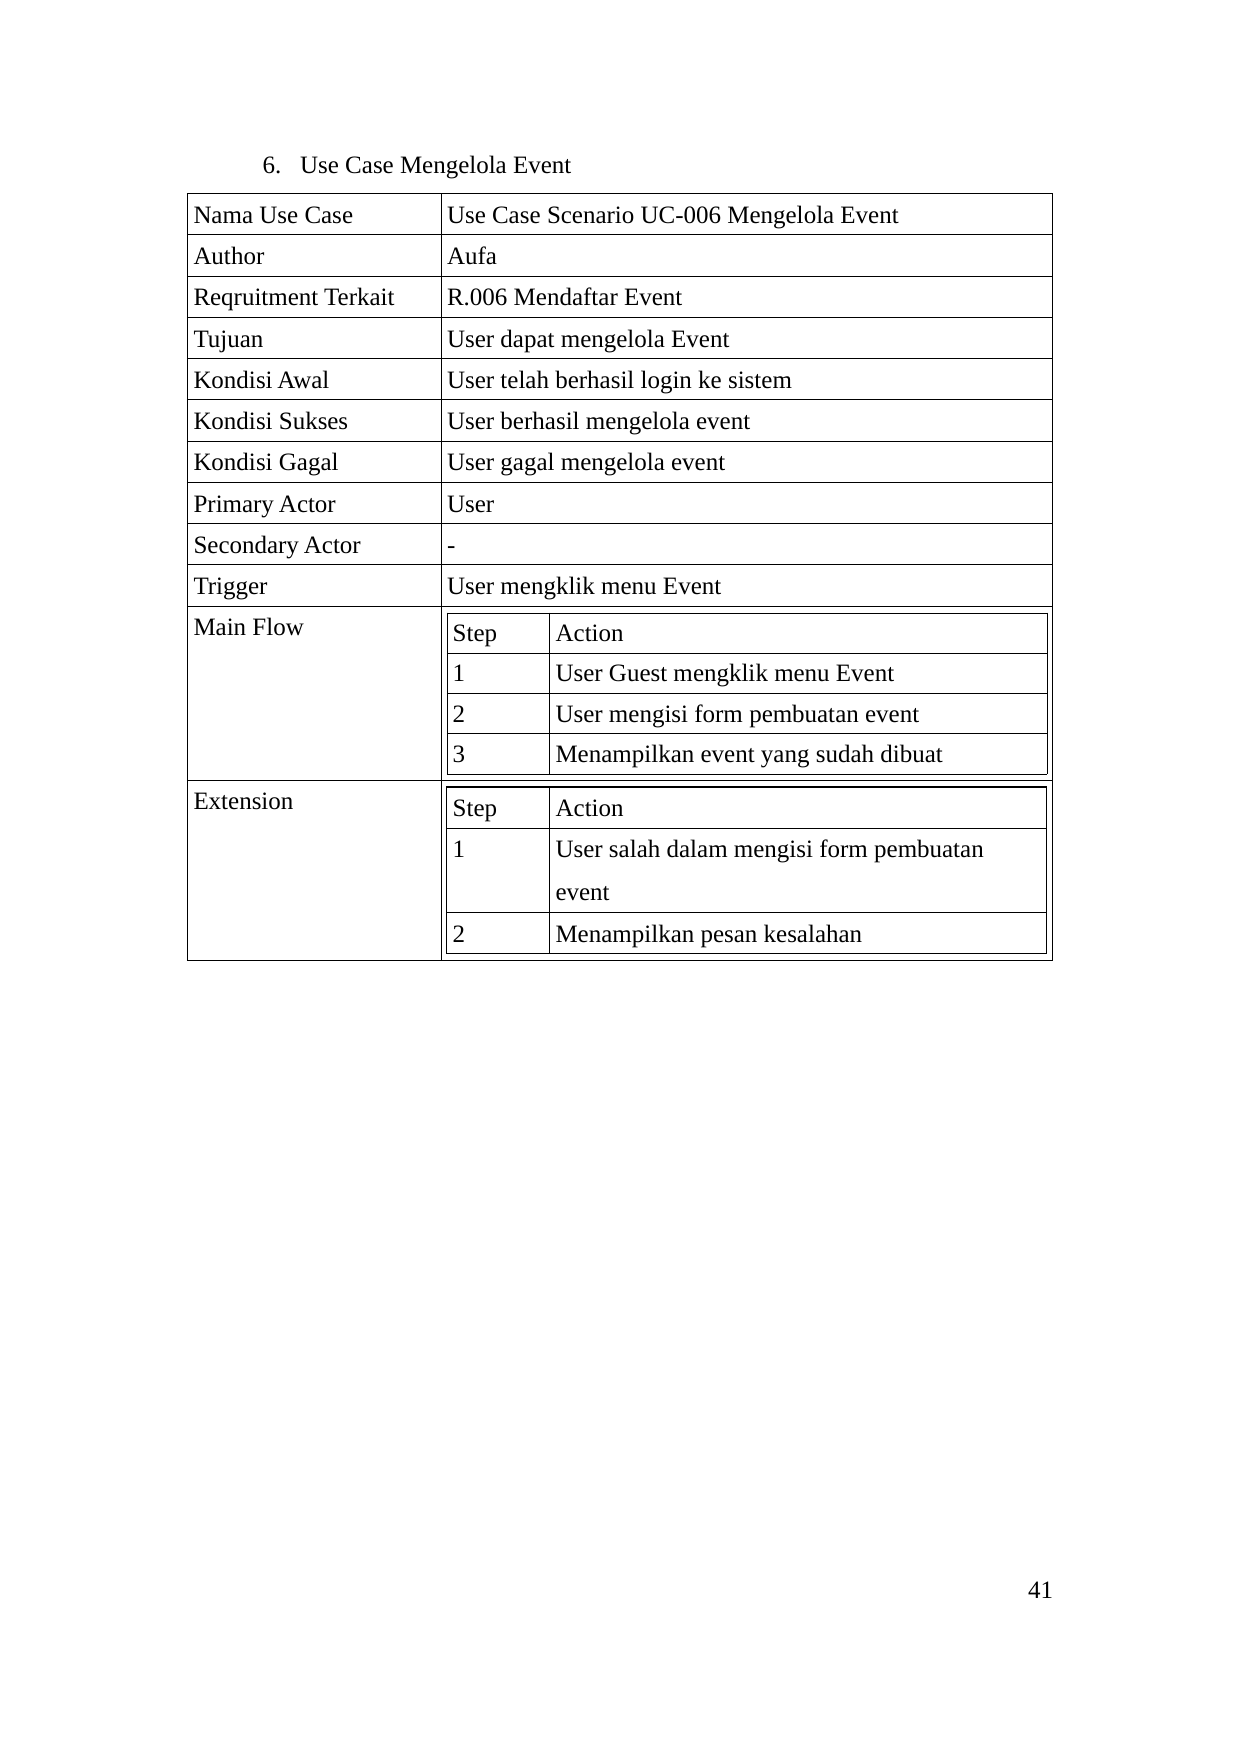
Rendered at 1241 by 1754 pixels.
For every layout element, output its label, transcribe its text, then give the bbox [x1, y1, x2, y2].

table_cell User Guest mengklik menu Event [550, 654, 1047, 693]
table_cell R.006 Mendaftar Event [442, 277, 1052, 317]
table_cell Menampilkan pesan kesalahan [550, 913, 1046, 953]
table_cell 1 [448, 654, 549, 693]
table_cell User mengisi form pembuatan event [550, 694, 1047, 733]
list Use Case Mengelola Event [262, 150, 1053, 179]
table_cell Author [188, 235, 441, 276]
table_cell Kondisi Sukses [188, 400, 441, 441]
table_cell 1 [447, 829, 549, 912]
table_cell User [442, 483, 1052, 523]
table_cell User gagal mengelola event [442, 442, 1052, 482]
table_cell Reqruitment Terkait [188, 277, 441, 317]
table_cell User mengklik menu Event [442, 565, 1052, 606]
table_cell 2 [447, 913, 549, 953]
table_cell [442, 781, 1052, 960]
table_cell Main Flow [188, 607, 441, 779]
table_cell Primary Actor [188, 483, 441, 523]
table_cell Trigger [188, 565, 441, 606]
table_cell Extension [188, 781, 441, 960]
table_cell Aufa [442, 235, 1052, 276]
table_cell Kondisi Gagal [188, 442, 441, 482]
table_cell User telah berhasil login ke sistem [442, 359, 1052, 399]
table_header Step [447, 788, 549, 828]
table_cell - [442, 524, 1052, 564]
table_header Action [550, 614, 1047, 653]
table_cell User salah dalam mengisi form pembuatan event [550, 829, 1046, 912]
table_cell User dapat mengelola Event [442, 318, 1052, 358]
table_cell User berhasil mengelola event [442, 400, 1052, 441]
table_cell Menampilkan event yang sudah dibuat [550, 734, 1047, 774]
table_cell 3 [448, 734, 549, 774]
table_cell Secondary Actor [188, 524, 441, 564]
table_header Action [550, 788, 1046, 828]
table_cell Tujuan [188, 318, 441, 358]
table_header Step [448, 614, 549, 653]
table_header Use Case Scenario UC-006 Mengelola Event [442, 194, 1052, 234]
table_cell 2 [448, 694, 549, 733]
table_header Nama Use Case [188, 194, 441, 234]
table_cell Kondisi Awal [188, 359, 441, 399]
table_cell [442, 607, 1052, 779]
